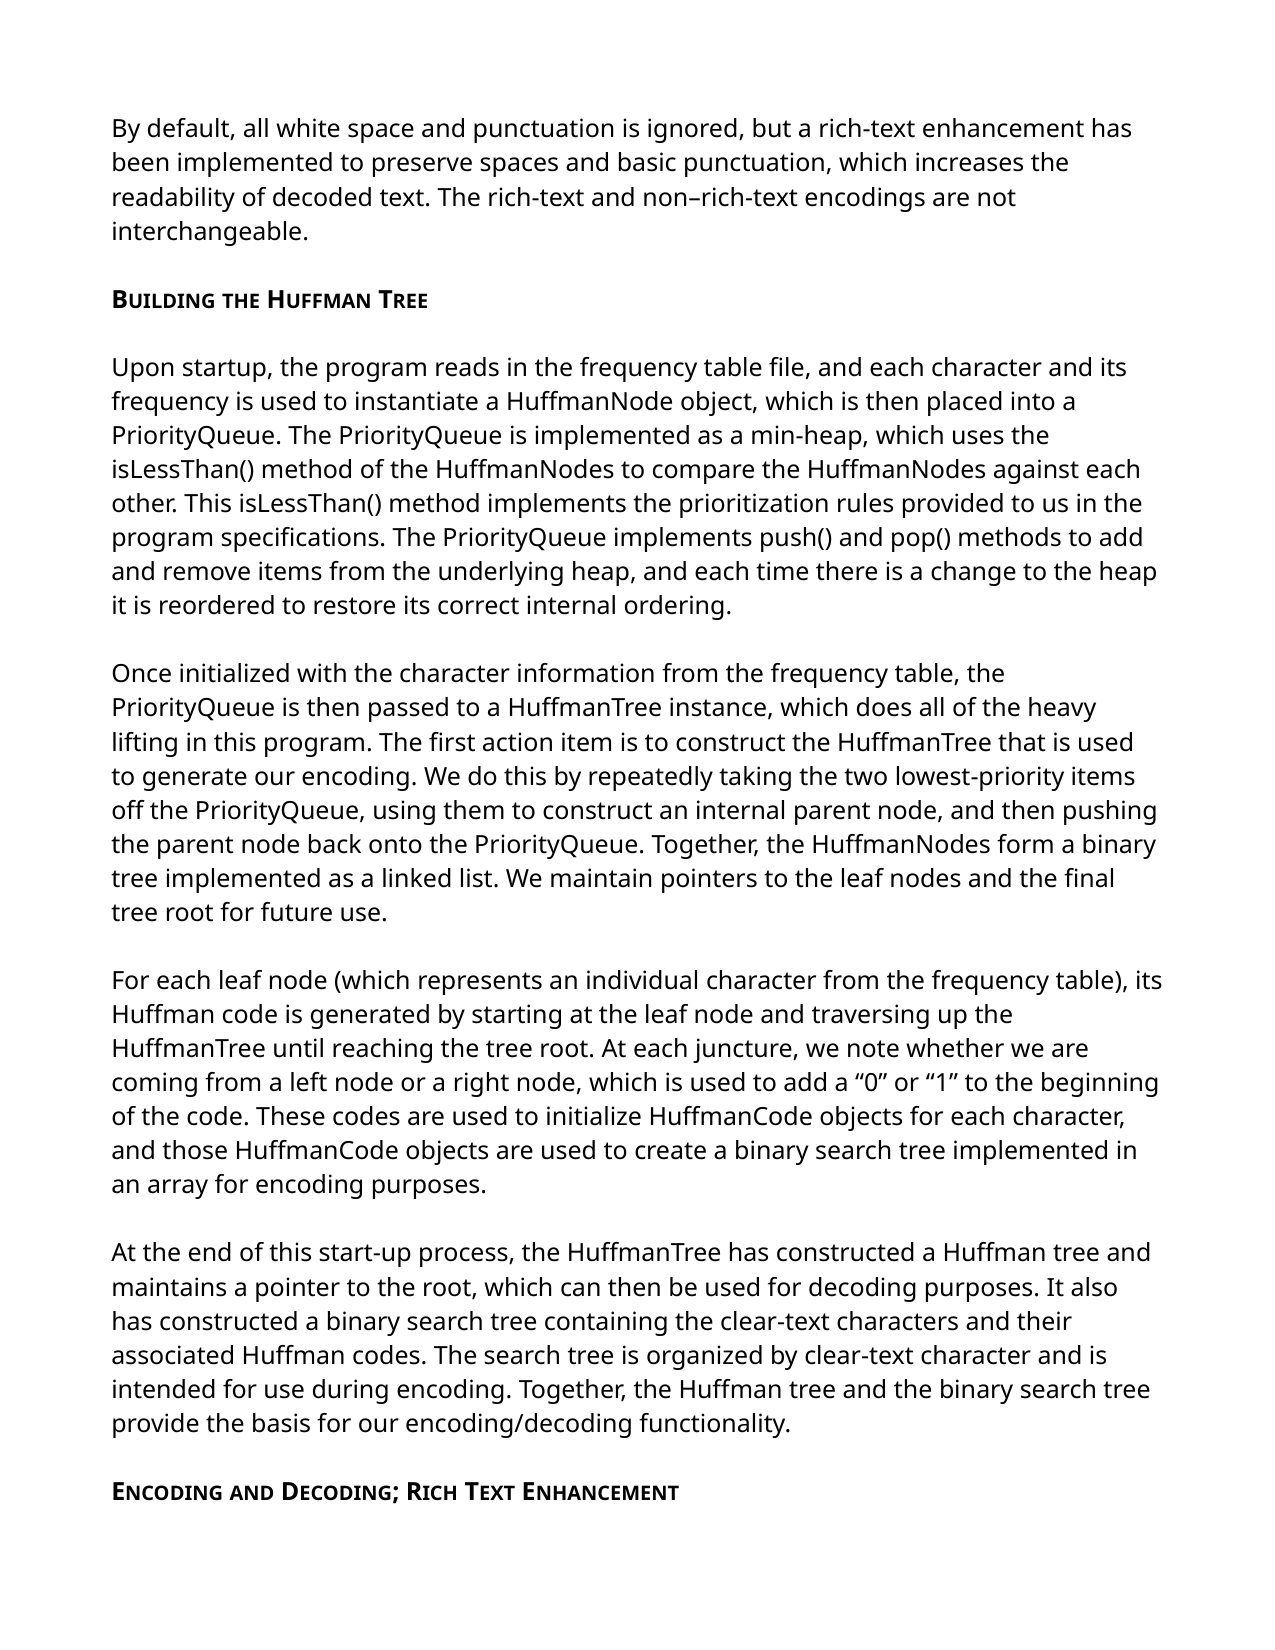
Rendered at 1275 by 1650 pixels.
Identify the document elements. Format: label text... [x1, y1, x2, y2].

text Building the Huffman Tree [111, 281, 1164, 315]
text At the end of this start-up process, the HuffmanTree has constructed a Huffman tree and maintains a pointer to the root, which can then be used for decoding purposes. It also has constructed a binary search tree containing the clear-text characters and their associated Huffman codes. The search tree is organized by clear-text character and is intended for use during encoding. Together, the Huffman tree and the binary search tree provide the basis for our encoding/decoding functionality. [111, 1235, 1164, 1439]
text Encoding and Decoding; Rich Text Enhancement [111, 1473, 1164, 1508]
text For each leaf node (which represents an individual character from the frequency table), its Huffman code is generated by starting at the leaf node and traversing up the HuffmanTree until reaching the tree root. At each juncture, we note whether we are coming from a left node or a right node, which is used to add a “0” or “1” to the beginning of the code. These codes are used to initialize HuffmanCode objects for each character, and those HuffmanCode objects are used to create a binary search tree implemented in an array for encoding purposes. [111, 963, 1164, 1201]
text Upon startup, the program reads in the frequency table file, and each character and its frequency is used to instantiate a HuffmanNode object, which is then placed into a PriorityQueue. The PriorityQueue is implemented as a min-heap, which uses the isLessThan() method of the HuffmanNodes to compare the HuffmanNodes against each other. This isLessThan() method implements the prioritization rules provided to us in the program specifications. The PriorityQueue implements push() and pop() methods to add and remove items from the underlying heap, and each time there is a change to the heap it is reordered to restore its correct internal ordering. [111, 349, 1164, 622]
text By default, all white space and punctuation is ignored, but a rich-text enhancement has been implemented to preserve spaces and basic punctuation, which increases the readability of decoded text. The rich-text and non–rich-text encodings are not interchangeable. [111, 111, 1164, 247]
text Once initialized with the character information from the frequency table, the PriorityQueue is then passed to a HuffmanTree instance, which does all of the heavy lifting in this program. The first action item is to construct the HuffmanTree that is used to generate our encoding. We do this by repeatedly taking the two lowest-priority items off the PriorityQueue, using them to construct an internal parent node, and then pushing the parent node back onto the PriorityQueue. Together, the HuffmanNodes form a binary tree implemented as a linked list. We maintain pointers to the leaf nodes and the final tree root for future use. [111, 656, 1164, 928]
